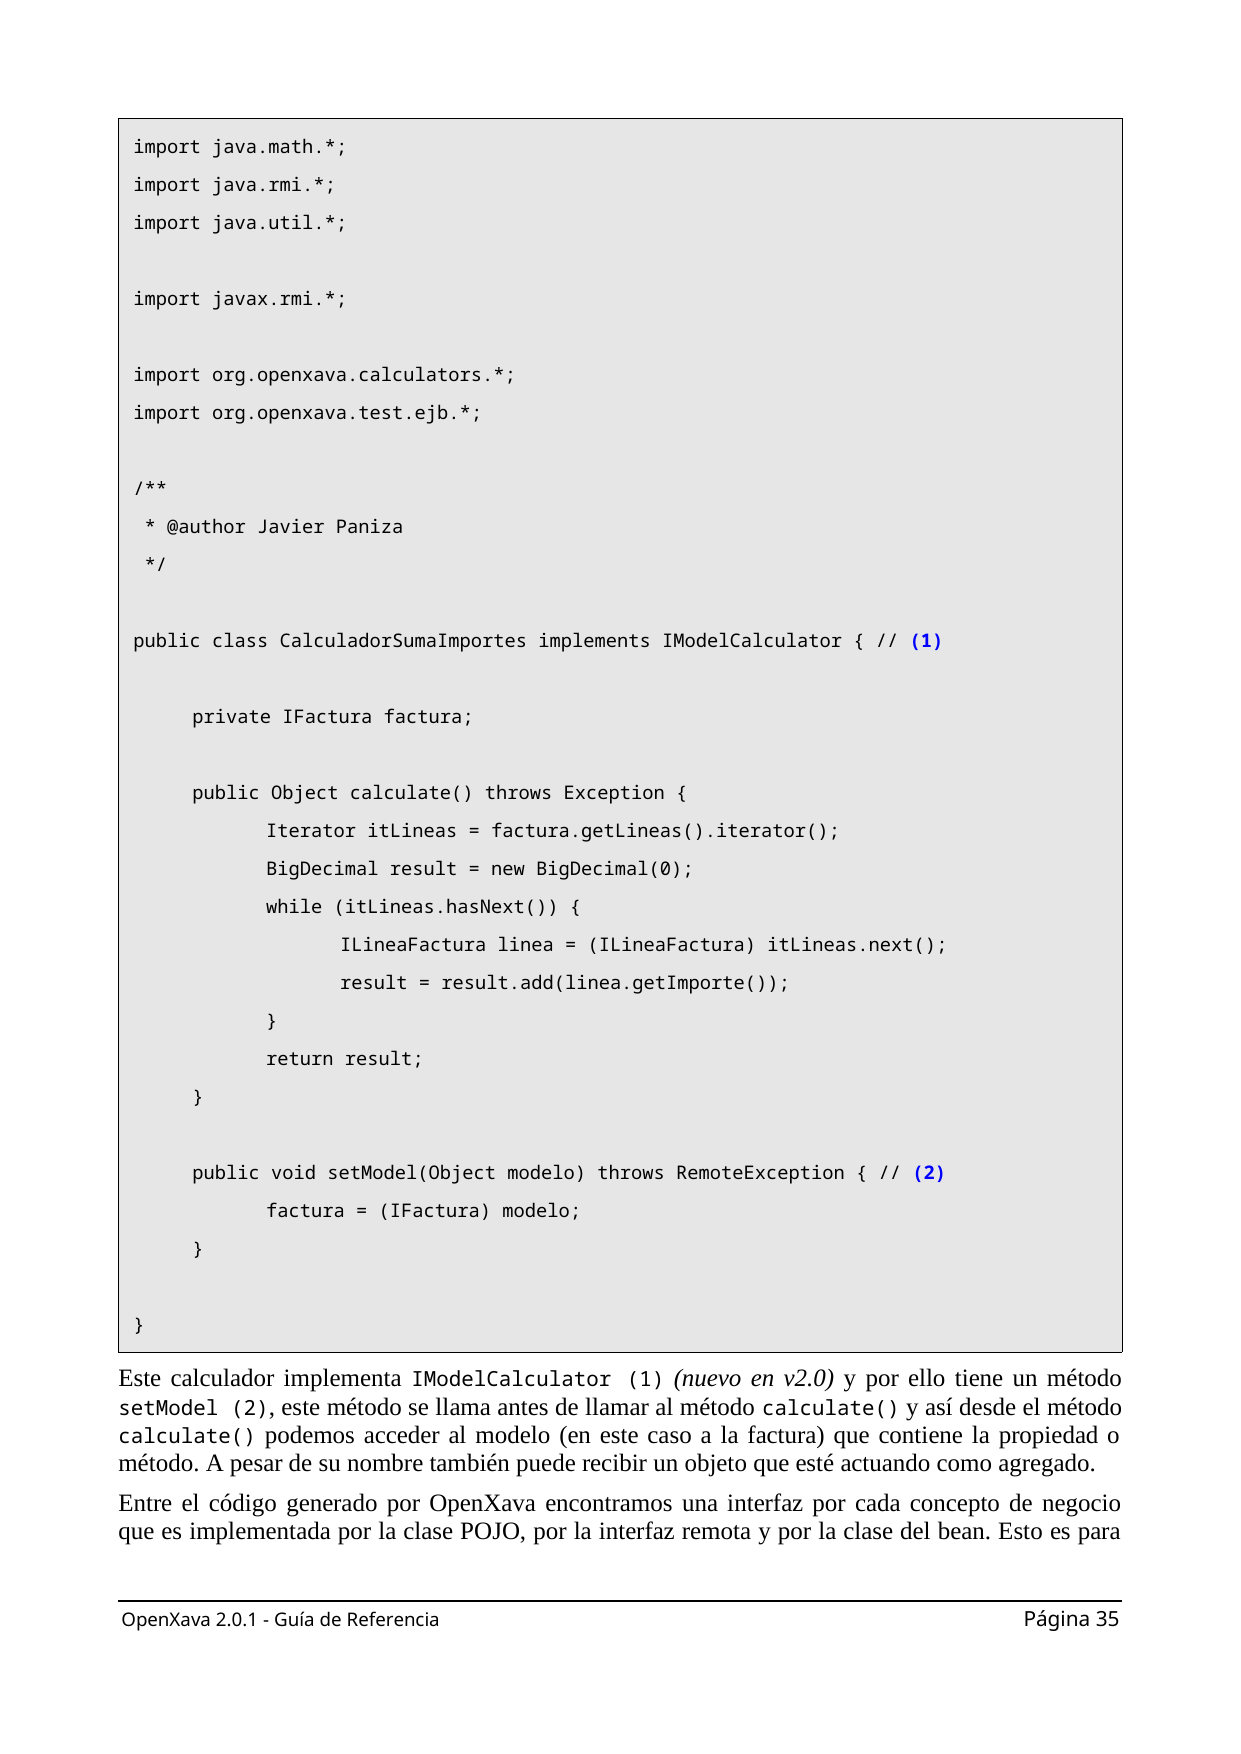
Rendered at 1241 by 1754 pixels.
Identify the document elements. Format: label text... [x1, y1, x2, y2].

text import java.math.*; [119, 119, 1122, 156]
text import javax.rmi.*; [119, 270, 1122, 308]
text } [119, 1221, 1122, 1259]
text Entre el código generado por OpenXava encontramos una interfaz por cada concepto de negocio que es implementada por la clase POJO, por la interfaz remota y por la clase del bean. Esto es para [118, 1489, 1122, 1545]
text * @author Javier Paniza [119, 498, 1122, 536]
text import org.openxava.calculators.*; [119, 346, 1122, 384]
text result = result.add(linea.getImporte()); [119, 954, 1122, 993]
text BigDecimal result = new BigDecimal(0); [119, 841, 1122, 878]
text */ [119, 536, 1122, 574]
text } [119, 1297, 1122, 1352]
text import java.rmi.*; [119, 156, 1122, 194]
text while (itLineas.hasNext()) { [119, 878, 1122, 917]
text public Object calculate() throws Exception { [119, 764, 1122, 802]
text import java.util.*; [119, 194, 1122, 232]
text } [119, 1069, 1122, 1107]
text /** [119, 460, 1122, 498]
text public class CalculadorSumaImportes implements IModelCalculator { // (1) [119, 612, 1122, 650]
text Este calculador implementa IModelCalculator (1) (nuevo en v2.0) y por ello tiene un método setModel (2), este método se llama antes de llamar al método calculate() y así desde el método calculate() podemos acceder al modelo (en este caso a la factura) que contiene la propiedad o método. A pesar de su nombre también puede recibir un objeto que esté actuando como agregado. [118, 1364, 1122, 1477]
text ILineaFactura linea = (ILineaFactura) itLineas.next(); [119, 917, 1122, 954]
text } [119, 993, 1122, 1031]
text return result; [119, 1031, 1122, 1069]
text import org.openxava.test.ejb.*; [119, 384, 1122, 422]
text factura = (IFactura) modelo; [119, 1183, 1122, 1221]
text private IFactura factura; [119, 688, 1122, 726]
text public void setModel(Object modelo) throws RemoteException { // (2) [119, 1145, 1122, 1183]
text Iterator itLineas = factura.getLineas().iterator(); [119, 802, 1122, 841]
